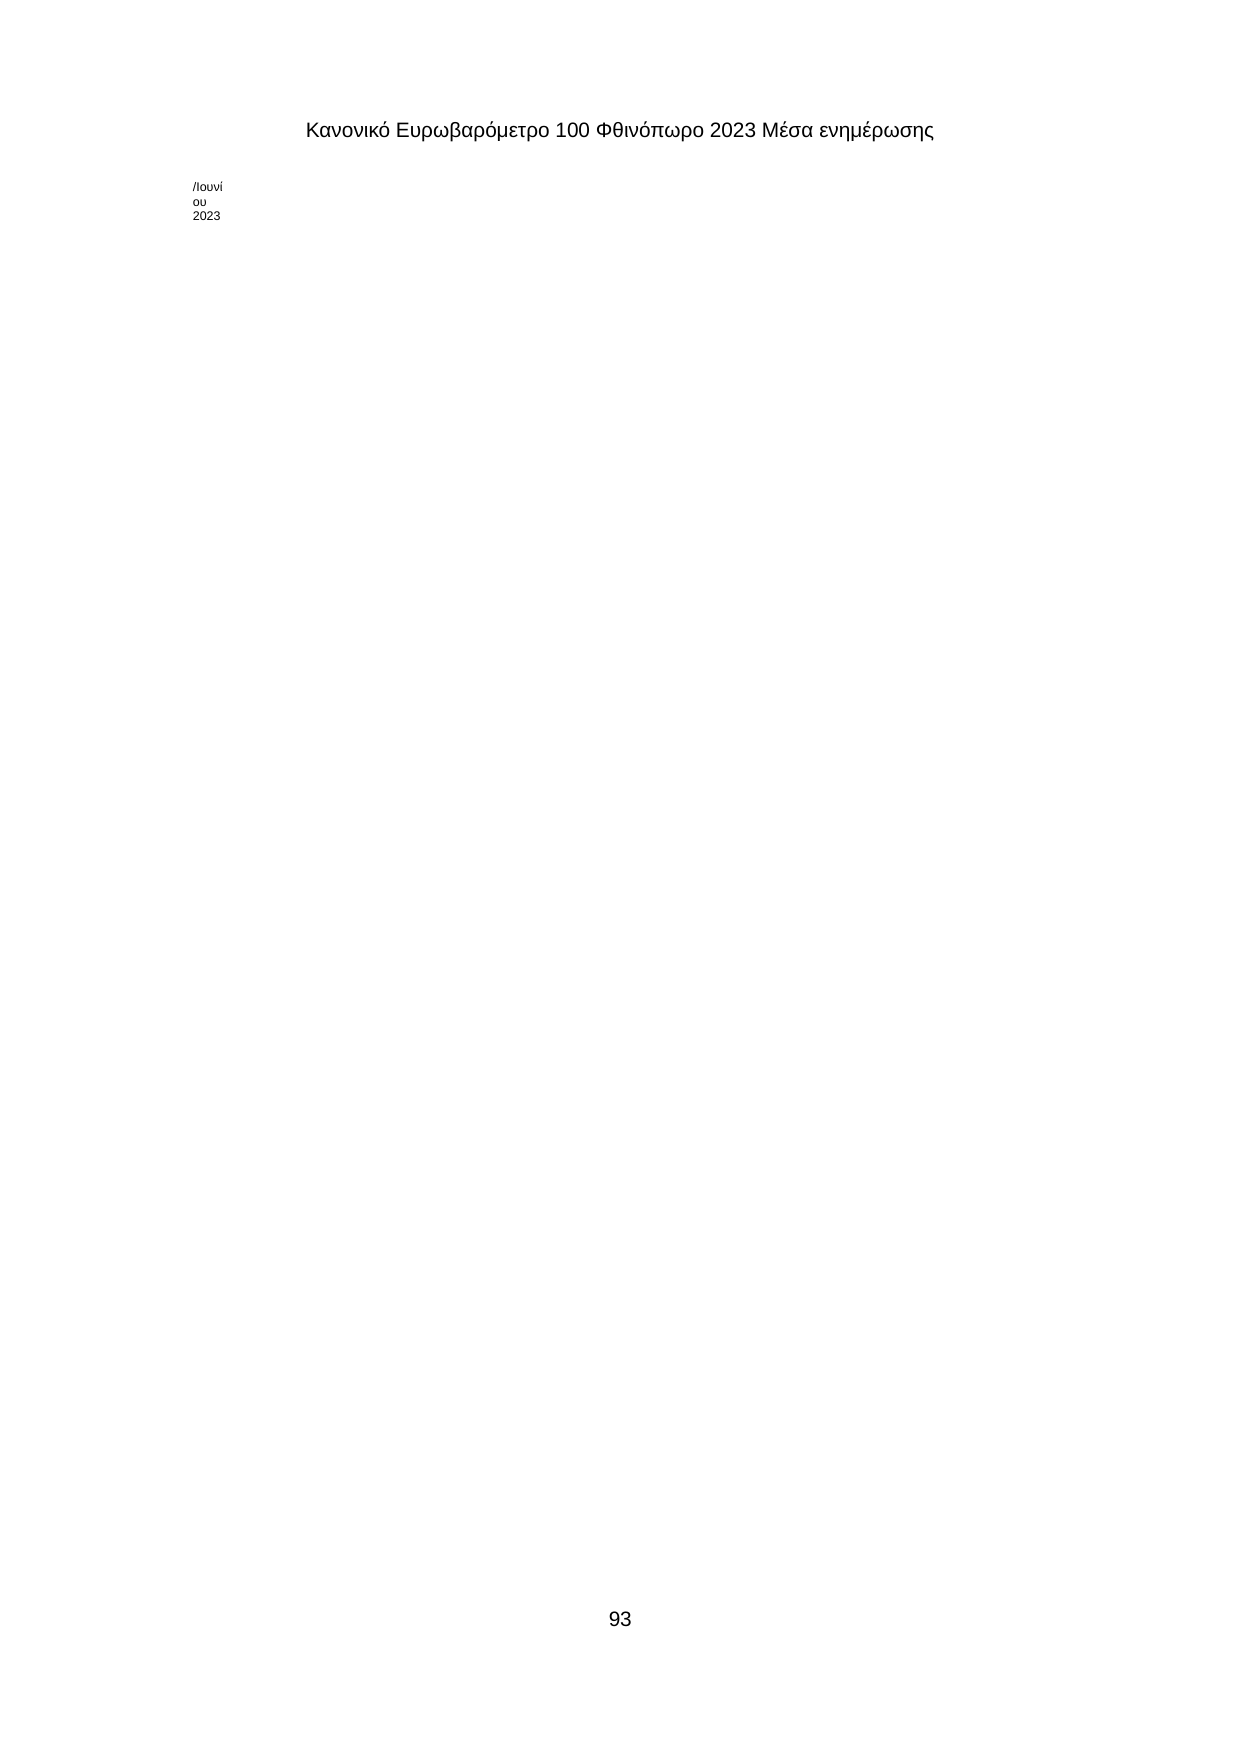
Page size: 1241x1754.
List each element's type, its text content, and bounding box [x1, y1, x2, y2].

table_cell [276, 177, 306, 226]
table_cell [711, 177, 741, 226]
table_cell [367, 177, 406, 226]
table_cell [306, 177, 336, 226]
table_cell [596, 177, 626, 226]
table_cell [741, 177, 771, 226]
table_cell [1044, 177, 1083, 226]
table_cell [923, 177, 953, 226]
table_cell [801, 177, 832, 226]
table_cell /Ιουνίου 2023 [190, 177, 231, 226]
table_cell [1014, 177, 1044, 226]
table_cell [832, 177, 862, 226]
table_cell [771, 177, 801, 226]
table_cell [497, 177, 527, 226]
table_cell [984, 177, 1014, 226]
table_cell [626, 177, 657, 226]
table_cell [953, 177, 983, 226]
table_cell [893, 177, 923, 226]
table_cell [862, 177, 892, 226]
table_cell [1083, 177, 1122, 226]
table_cell [657, 177, 680, 226]
table_cell [231, 177, 276, 226]
table_cell [118, 177, 190, 226]
table_cell [680, 177, 711, 226]
table_cell [336, 177, 367, 226]
table_cell [557, 177, 596, 226]
table_cell [466, 177, 497, 226]
table_cell [436, 177, 466, 226]
table_cell [406, 177, 436, 226]
table_cell [527, 177, 557, 226]
